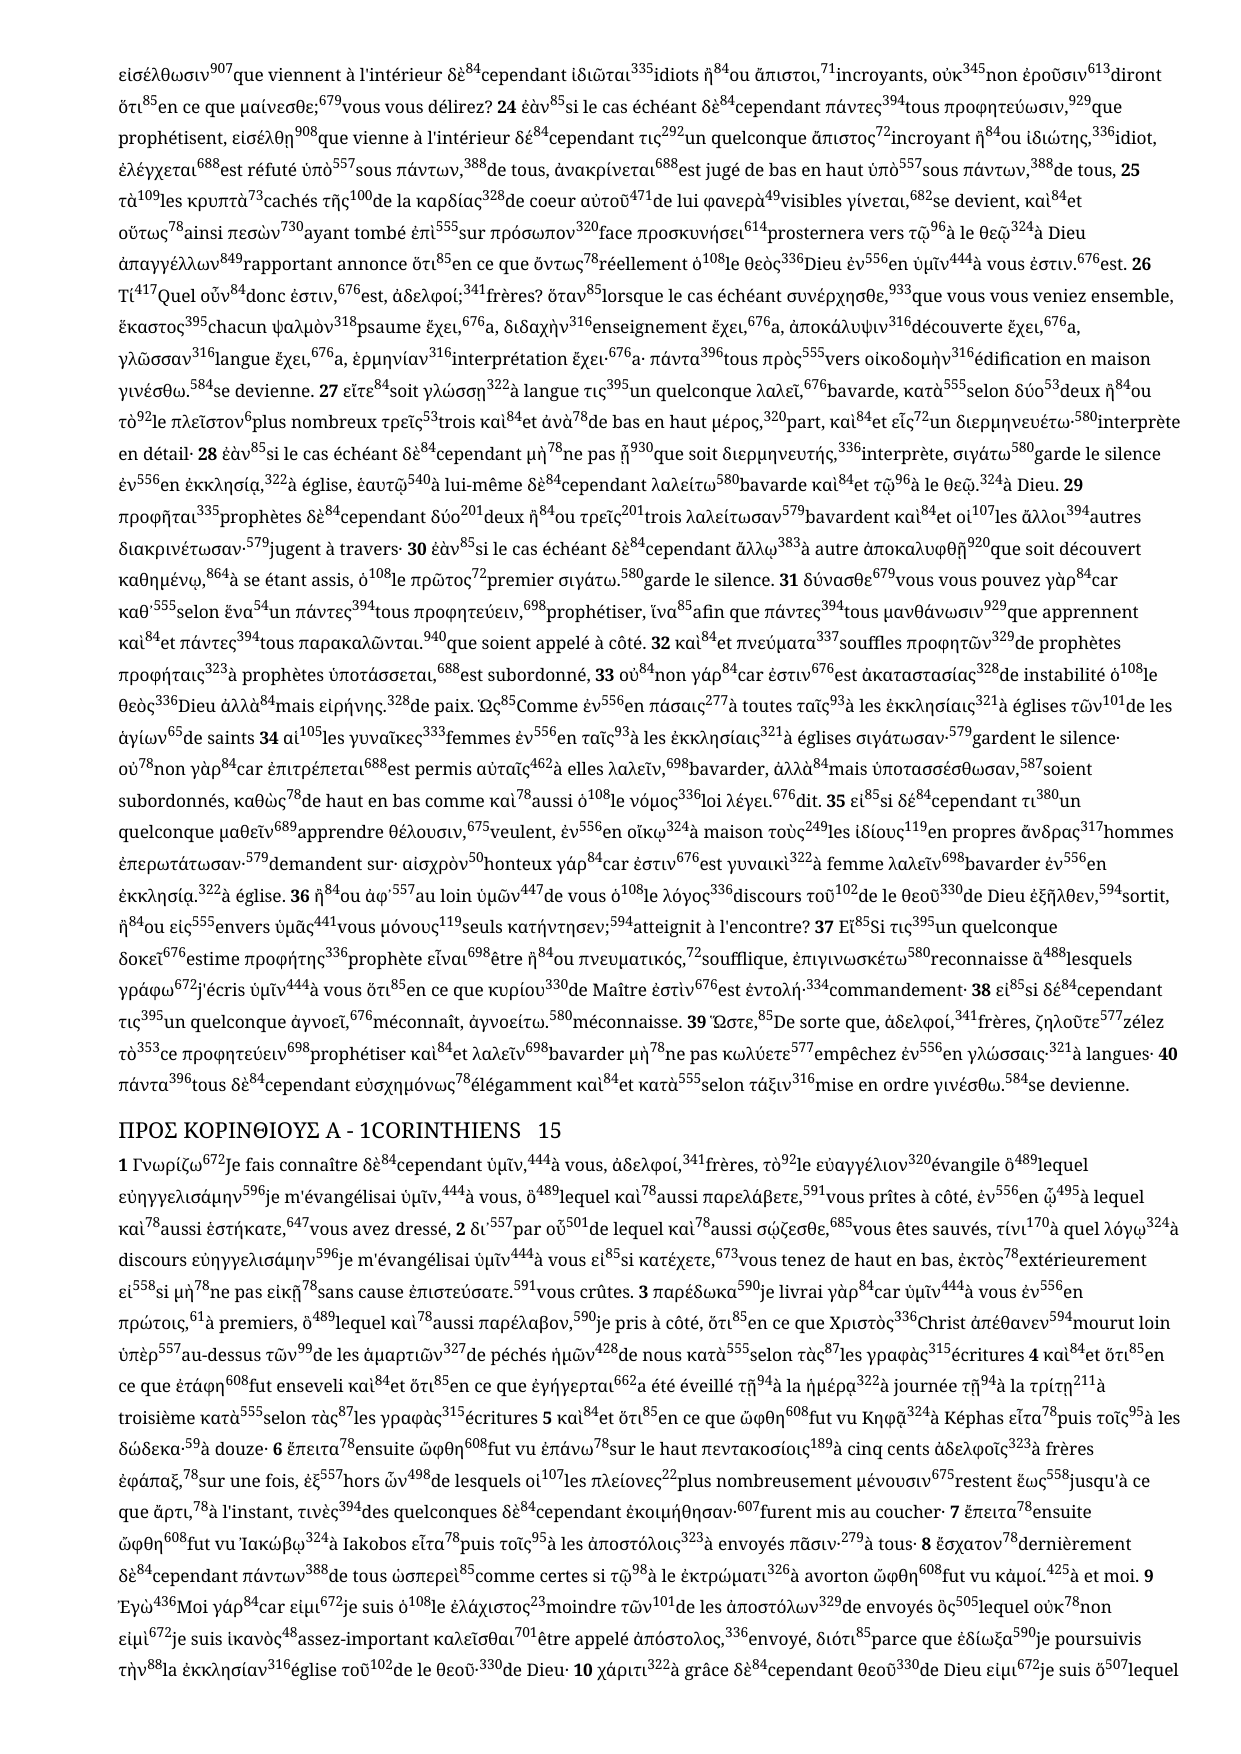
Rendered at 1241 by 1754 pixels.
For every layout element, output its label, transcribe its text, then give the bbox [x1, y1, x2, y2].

text 1 Διώκετε577Poursuivez τὴν88la ἀγάπην,316amour, ζηλοῦτε577zélez δὲ84cependant τὰ91les πνευματικά,55souffliques, μᾶλλον78davantage δὲ84cependant ἵνα85afin que προφητεύητε.927que vous prophétisiez. 2 ὁ369celui γὰρ84car λαλῶν849bavardant γλώσσῃ322à langue οὐκ84non ἀνθρώποις323à êtres humains λαλεῖ676bavarde ἀλλὰ84mais θεῷ·324à Dieu· οὐδεὶς395aucun γὰρ84car ἀκούει,676écoute, πνεύματι326à souffle δὲ84cependant λαλεῖ676bavarde μυστήρια·319mystères· 3 ὁ369celui δὲ84cependant προφητεύων849prophétisant ἀνθρώποις323à êtres humains λαλεῖ676bavarde οἰκοδομὴν316édification en maison καὶ84et παράκλησιν316appel à côté καὶ84et παραμυθίαν.316réconfortation. 4 ὁ369celui λαλῶν849bavardant γλώσσῃ322à langue ἑαυτὸν535lui-même οἰκοδομεῖ·676édifie en maison· ὁ369celui δὲ84cependant προφητεύων849prophétisant ἐκκλησίαν316église οἰκοδομεῖ.676édifie en maison. 5 θέλω672je veux δὲ84cependant πάντας377tous ὑμᾶς441vous λαλεῖν698bavarder γλώσσαις,321à langues, μᾶλλον78davantage δὲ84cependant ἵνα85afin que προφητεύητε·927que vous prophétisiez· μείζων48plus grand δὲ84cependant ὁ369celui προφητεύων849prophétisant ἢ84ou ὁ369celui λαλῶν849bavardant γλώσσαις321à langues ἐκτὸς78extérieurement εἰ558si μὴ78ne pas διερμηνεύῃ,930que interprète en détail, ἵνα85afin que ἡ106la ἐκκλησία334église οἰκοδομὴν316édification en maison λάβῃ.908que prenne. 6 Νῦν78Maintenant δέ,84cependant, ἀδελφοί,341frères, ἐὰν85si le cas échéant ἔλθω904que je vienne πρὸς555vers ὑμᾶς441vous γλώσσαις321à langues λαλῶν,849bavardant, τί404quel ὑμᾶς441vous ὠφελήσω610je profiterai ἐὰν85si le cas échéant μὴ78ne pas ὑμῖν444à vous λαλήσω904que je bavarde ἢ84ou ἐν556en ἀποκαλύψει322à découverte ἢ84ou ἐν556en γνώσει322à connaissance ἢ84ou ἐν556en προφητείᾳ322à prophétie ἢ84ou ἐν556en διδαχῇ;322à enseignement? 7 ὅμως78pourtant τὰ109les ἄψυχα73inanimés φωνὴν316son de voix διδόντα,850donnants, εἴτε84soit αὐλὸς336flûte εἴτε84soit κιθάρα,334cithare, ἐὰν85si le cas échéant διαστολὴν316diastole τοῖς95à les φθόγγοις323à sons μὴ78ne pas δῷ,908que donne, πῶς78comment? γνωσθήσεται627sera connu τὸ507ce αὐλούμενον902étant flûté ἢ84ou τὸ371ce κιθαριζόμενον;902étant citharisé? 8 καὶ78aussi γὰρ84car ἐὰν85si le cas échéant ἄδηλον2inévidente σάλπιγξ334trompette salpinx φωνὴν316son de voix δῷ,908que donne, τίς415quel παρασκευάσεται620se équipera à côté εἰς555envers πόλεμον;318guerre? 9 οὕτως78ainsi καὶ78aussi ὑμεῖς453vous διὰ557par τῆς100de la γλώσσης328de langue ἐὰν85si le cas échéant μὴ78ne pas εὔσημον4bien marqué λόγον318discours δῶτε,905que vous donniez, πῶς78comment? γνωσθήσεται627sera connu τὸ507ce λαλούμενον;902étant bavardé? ἔσεσθε617vous vous serez γὰρ84car εἰς555envers ἀέρα318air λαλοῦντες.848bavardants. 10 τοσαῦτα370aussi grands εἰ85si τύχοι703que obtienne γένη337genres φωνῶν327de sons de voix εἰσιν675sont ἐν556en κόσμῳ324à monde καὶ84et οὐδὲν397aucun ἄφωνον·50sans son de voix· 11 ἐὰν85si le cas échéant οὖν84donc μὴ78ne pas εἰδῶ922que j'ai su τὴν88la δύναμιν316puissance τῆς100de la φωνῆς,328de son de voix, ἔσομαι616je me serai τῷ357à celui λαλοῦντι837à bavardant βάρβαρος48barbare καὶ84et ὁ369celui λαλῶν849bavardant ἐν556en ἐμοὶ425à moi βάρβαρος.48barbare. 12 οὕτως78ainsi καὶ78aussi ὑμεῖς,453vous, ἐπεὶ85puisque ζηλωταί335zélotes ἐστε673vous êtes πνευμάτων,331de souffles, πρὸς555vers τὴν88la οἰκοδομὴν316édification en maison τῆς100de la ἐκκλησίας328de église ζητεῖτε577cherchez ἵνα85afin que περισσεύητε.927que vous surabondiez. 13 Διὸ84C'est pourquoi ὁ369celui λαλῶν849bavardant γλώσσῃ322à langue προσευχέσθω584se prie ἵνα85afin que διερμηνεύῃ.930que interprète en détail. 14 ἐὰν85si le cas échéant προσεύχωμαι932que je me prie γλώσσῃ,322à langue, τὸ110le πνεῦμά338souffle μου429de moi προσεύχεται,682se prie, ὁ108le δὲ84cependant νοῦς336intellect μου429de moi ἄκαρπός48sans fruit ἐστιν.676est. 15 τί417quel οὖν84donc ἐστιν;676est? προσεύξομαι616je me prierai τῷ98à le πνεύματι,326à souffle, προσεύξομαι616je me prierai δὲ84cependant καὶ78aussi τῷ96à le νοΐ·324à intellect· ψαλῶ610je psalmodierai τῷ98à le πνεύματι,326à souffle, ψαλῶ610je psalmodierai δὲ84cependant καὶ78aussi τῷ96à le νοΐ.324à intellect. 16 ἐπεὶ85puisque ἐὰν85si le cas échéant εὐλογῇς928que tu élogies πνεύματι,326à souffle, ὁ369celui ἀναπληρῶν849élevant à plénitude τὸν90le τόπον318lieu τοῦ102de le ἰδιώτου330de idiot πῶς78comment? ἐρεῖ614dira τὸ92le ἀμὴν309amen ἐπὶ556sur τῇ94à la σῇ240à tienne εὐχαριστίᾳ;322à action de grâce? ἐπειδὴ85parce que donc τί404quel λέγεις674tu dis οὐκ78non οἶδεν·650a su· 17 σὺ454toi μὲν78certes γὰρ84car καλῶς78bellement εὐχαριστεῖς674tu rends grâce ἀλλ᾽84mais ὁ108le ἕτερος395autre-différent οὐκ78non οἰκοδομεῖται.688est édifié en maison. 18 Εὐχαριστῶ672Je rends grâce τῷ96à le θεῷ,324à Dieu, πάντων388de tous ὑμῶν447de vous μᾶλλον78davantage γλώσσαις321à langues λαλῶ·672je bavarde· 19 ἀλλὰ84mais ἐν556en ἐκκλησίᾳ322à église θέλω672je veux πέντε183cinq λόγους317discours τῷ96à le νοΐ324à intellect μου429de moi λαλῆσαι,689bavarder, ἵνα85afin que καὶ78aussi ἄλλους377autres κατηχήσω,904que je catéchise, ἢ84ou μυρίους183dix mille λόγους317discours ἐν556en γλώσσῃ.322à langue. 20 Ἀδελφοί,341Frères, μὴ84ne pas παιδία337jeunes enfants γίνεσθε581que vous vous devenez ταῖς253à les φρεσὶν321à émotions ἀλλὰ84mais τῇ94à la κακίᾳ322à malice νηπιάζετε,577infantilisez, ταῖς253à les δὲ84cependant φρεσὶν321à émotions τέλειοι47parfaits γίνεσθε.581que vous vous devenez. 21 ἐν556en τῷ96à le νόμῳ324à loi γέγραπται662a été écrit ὅτι85en ce que ἐν556en ἑτερογλώσσοις59à hétéroglossies καὶ84et ἐν556en χείλεσιν325à lèvres ἑτέρων388de autres-différents λαλήσω610je bavarderai τῷ96à le λαῷ324à peuple τούτῳ149à celui-ci καὶ84et οὐδ᾽78non cependant οὕτως78ainsi εἰσακούσονταί619se écouteront envers μου,429de moi, λέγει676dit κύριος.336Maître. 22 ὥστε85de sorte que αἱ105les γλῶσσαι333langues εἰς555envers σημεῖόν320signe εἰσιν675sont οὐ84non τοῖς356à ceux πιστεύουσιν836à croyants ἀλλὰ84mais τοῖς95à les ἀπίστοις,59à incroyants, ἡ106la δὲ84cependant προφητεία334prophétie οὐ84non τοῖς95à les ἀπίστοις59à incroyants ἀλλὰ84mais τοῖς356à ceux πιστεύουσιν.836à croyants. 23 Ἐὰν85Si le cas échéant οὖν84donc συνέλθῃ908que vienne ensemble ἡ106la ἐκκλησία334église ὅλη290toute entière ἐπὶ555sur τὸ92le αὐτὸ353même καὶ84et πάντες394tous λαλῶσιν929que bavardent γλώσσαις,321à langues, εἰσέλθωσιν907que viennent à l'intérieur δὲ84cependant ἰδιῶται335idiots ἢ84ou ἄπιστοι,71incroyants, οὐκ345non ἐροῦσιν613diront ὅτι85en ce que μαίνεσθε;679vous vous délirez? 24 ἐὰν85si le cas échéant δὲ84cependant πάντες394tous προφητεύωσιν,929que prophétisent, εἰσέλθῃ908que vienne à l'intérieur δέ84cependant τις292un quelconque ἄπιστος72incroyant ἢ84ou ἰδιώτης,336idiot, ἐλέγχεται688est réfuté ὑπὸ557sous πάντων,388de tous, ἀνακρίνεται688est jugé de bas en haut ὑπὸ557sous πάντων,388de tous, 25 τὰ109les κρυπτὰ73cachés τῆς100de la καρδίας328de coeur αὐτοῦ471de lui φανερὰ49visibles γίνεται,682se devient, καὶ84et οὕτως78ainsi πεσὼν730ayant tombé ἐπὶ555sur πρόσωπον320face προσκυνήσει614prosternera vers τῷ96à le θεῷ324à Dieu ἀπαγγέλλων849rapportant annonce ὅτι85en ce que ὄντως78réellement ὁ108le θεὸς336Dieu ἐν556en ὑμῖν444à vous ἐστιν.676est. 26 Τί417Quel οὖν84donc ἐστιν,676est, ἀδελφοί;341frères? ὅταν85lorsque le cas échéant συνέρχησθε,933que vous vous veniez ensemble, ἕκαστος395chacun ψαλμὸν318psaume ἔχει,676a, διδαχὴν316enseignement ἔχει,676a, ἀποκάλυψιν316découverte ἔχει,676a, γλῶσσαν316langue ἔχει,676a, ἑρμηνίαν316interprétation ἔχει·676a· πάντα396tous πρὸς555vers οἰκοδομὴν316édification en maison γινέσθω.584se devienne. 27 εἴτε84soit γλώσσῃ322à langue τις395un quelconque λαλεῖ,676bavarde, κατὰ555selon δύο53deux ἢ84ou τὸ92le πλεῖστον6plus nombreux τρεῖς53trois καὶ84et ἀνὰ78de bas en haut μέρος,320part, καὶ84et εἷς72un διερμηνευέτω·580interprète en détail· 28 ἐὰν85si le cas échéant δὲ84cependant μὴ78ne pas ᾖ930que soit διερμηνευτής,336interprète, σιγάτω580garde le silence ἐν556en ἐκκλησίᾳ,322à église, ἑαυτῷ540à lui-même δὲ84cependant λαλείτω580bavarde καὶ84et τῷ96à le θεῷ.324à Dieu. 29 προφῆται335prophètes δὲ84cependant δύο201deux ἢ84ou τρεῖς201trois λαλείτωσαν579bavardent καὶ84et οἱ107les ἄλλοι394autres διακρινέτωσαν·579jugent à travers· 30 ἐὰν85si le cas échéant δὲ84cependant ἄλλῳ383à autre ἀποκαλυφθῇ920que soit découvert καθημένῳ,864à se étant assis, ὁ108le πρῶτος72premier σιγάτω.580garde le silence. 31 δύνασθε679vous vous pouvez γὰρ84car καθ᾽555selon ἕνα54un πάντες394tous προφητεύειν,698prophétiser, ἵνα85afin que πάντες394tous μανθάνωσιν929que apprennent καὶ84et πάντες394tous παρακαλῶνται.940que soient appelé à côté. 32 καὶ84et πνεύματα337souffles προφητῶν329de prophètes προφήταις323à prophètes ὑποτάσσεται,688est subordonné, 33 οὐ84non γάρ84car ἐστιν676est ἀκαταστασίας328de instabilité ὁ108le θεὸς336Dieu ἀλλὰ84mais εἰρήνης.328de paix. Ὡς85Comme ἐν556en πάσαις277à toutes ταῖς93à les ἐκκλησίαις321à églises τῶν101de les ἁγίων65de saints 34 αἱ105les γυναῖκες333femmes ἐν556en ταῖς93à les ἐκκλησίαις321à églises σιγάτωσαν·579gardent le silence· οὐ78non γὰρ84car ἐπιτρέπεται688est permis αὐταῖς462à elles λαλεῖν,698bavarder, ἀλλὰ84mais ὑποτασσέσθωσαν,587soient subordonnés, καθὼς78de haut en bas comme καὶ78aussi ὁ108le νόμος336loi λέγει.676dit. 35 εἰ85si δέ84cependant τι380un quelconque μαθεῖν689apprendre θέλουσιν,675veulent, ἐν556en οἴκῳ324à maison τοὺς249les ἰδίους119en propres ἄνδρας317hommes ἐπερωτάτωσαν·579demandent sur· αἰσχρὸν50honteux γάρ84car ἐστιν676est γυναικὶ322à femme λαλεῖν698bavarder ἐν556en ἐκκλησίᾳ.322à église. 36 ἢ84ou ἀφ᾽557au loin ὑμῶν447de vous ὁ108le λόγος336discours τοῦ102de le θεοῦ330de Dieu ἐξῆλθεν,594sortit, ἢ84ou εἰς555envers ὑμᾶς441vous μόνους119seuls κατήντησεν;594atteignit à l'encontre? 37 Εἴ85Si τις395un quelconque δοκεῖ676estime προφήτης336prophète εἶναι698être ἢ84ou πνευματικός,72soufflique, ἐπιγινωσκέτω580reconnaisse ἃ488lesquels γράφω672j'écris ὑμῖν444à vous ὅτι85en ce que κυρίου330de Maître ἐστὶν676est ἐντολή·334commandement· 38 εἰ85si δέ84cependant τις395un quelconque ἀγνοεῖ,676méconnaît, ἀγνοείτω.580méconnaisse. 39 Ὥστε,85De sorte que, ἀδελφοί,341frères, ζηλοῦτε577zélez τὸ353ce προφητεύειν698prophétiser καὶ84et λαλεῖν698bavarder μὴ78ne pas κωλύετε577empêchez ἐν556en γλώσσαις·321à langues· 40 πάντα396tous δὲ84cependant εὐσχημόνως78élégamment καὶ84et κατὰ555selon τάξιν316mise en ordre γινέσθω.584se devienne. [118, 59, 1181, 1097]
text 1 Γνωρίζω672Je fais connaître δὲ84cependant ὑμῖν,444à vous, ἀδελφοί,341frères, τὸ92le εὐαγγέλιον320évangile ὃ489lequel εὐηγγελισάμην596je m'évangélisai ὑμῖν,444à vous, ὃ489lequel καὶ78aussi παρελάβετε,591vous prîtes à côté, ἐν556en ᾧ495à lequel καὶ78aussi ἑστήκατε,647vous avez dressé, 2 δι᾽557par οὗ501de lequel καὶ78aussi σῴζεσθε,685vous êtes sauvés, τίνι170à quel λόγῳ324à discours εὐηγγελισάμην596je m'évangélisai ὑμῖν444à vous εἰ85si κατέχετε,673vous tenez de haut en bas, ἐκτὸς78extérieurement εἰ558si μὴ78ne pas εἰκῇ78sans cause ἐπιστεύσατε.591vous crûtes. 3 παρέδωκα590je livrai γὰρ84car ὑμῖν444à vous ἐν556en πρώτοις,61à premiers, ὃ489lequel καὶ78aussi παρέλαβον,590je pris à côté, ὅτι85en ce que Χριστὸς336Christ ἀπέθανεν594mourut loin ὑπὲρ557au-dessus τῶν99de les ἁμαρτιῶν327de péchés ἡμῶν428de nous κατὰ555selon τὰς87les γραφὰς315écritures 4 καὶ84et ὅτι85en ce que ἐτάφη608fut enseveli καὶ84et ὅτι85en ce que ἐγήγερται662a été éveillé τῇ94à la ἡμέρᾳ322à journée τῇ94à la τρίτῃ211à troisième κατὰ555selon τὰς87les γραφὰς315écritures 5 καὶ84et ὅτι85en ce que ὤφθη608fut vu Κηφᾷ324à Képhas εἶτα78puis τοῖς95à les δώδεκα·59à douze· 6 ἔπειτα78ensuite ὤφθη608fut vu ἐπάνω78sur le haut πεντακοσίοις189à cinq cents ἀδελφοῖς323à frères ἐφάπαξ,78sur une fois, ἐξ557hors ὧν498de lesquels οἱ107les πλείονες22plus nombreusement μένουσιν675restent ἕως558jusqu'à ce que ἄρτι,78à l'instant, τινὲς394des quelconques δὲ84cependant ἐκοιμήθησαν·607furent mis au coucher· 7 ἔπειτα78ensuite ὤφθη608fut vu Ἰακώβῳ324à Iakobos εἶτα78puis τοῖς95à les ἀποστόλοις323à envoyés πᾶσιν·279à tous· 8 ἔσχατον78dernièrement δὲ84cependant πάντων388de tous ὡσπερεὶ85comme certes si τῷ98à le ἐκτρώματι326à avorton ὤφθη608fut vu κἀμοί.425à et moi. 9 Ἐγὼ436Moi γάρ84car εἰμι672je suis ὁ108le ἐλάχιστος23moindre τῶν101de les ἀποστόλων329de envoyés ὃς505lequel οὐκ78non εἰμὶ672je suis ἱκανὸς48assez-important καλεῖσθαι701être appelé ἀπόστολος,336envoyé, διότι85parce que ἐδίωξα590je poursuivis τὴν88la ἐκκλησίαν316église τοῦ102de le θεοῦ·330de Dieu· 10 χάριτι322à grâce δὲ84cependant θεοῦ330de Dieu εἰμι672je suis ὅ507lequel εἰμι,672je suis, καὶ84et ἡ106la χάρις334grâce αὐτοῦ471de lui ἡ367celle εἰς555envers ἐμὲ422moi οὐ78non κενὴ46vide ἐγενήθη,608fut devenu, ἀλλὰ84mais περισσότερον78plus surabondamment αὐτῶν470de eux πάντων285de tous ἐκοπίασα,590je peinai, οὐκ84non ἐγὼ436moi δὲ84cependant ἀλλὰ84mais ἡ106la χάρις334grâce τοῦ102de le θεοῦ330de Dieu ἡ503celle εἰς555envers ἐμέ.422moi. 11 εἴτε84soit οὖν84donc ἐγὼ436moi εἴτε84soit ἐκεῖνοι,368ceux-là, οὕτως78ainsi κηρύσσομεν671nous proclamons καὶ84et οὕτως78ainsi ἐπιστεύσατε.591vous crûtes. 12 Εἰ85Si δὲ84cependant Χριστὸς336Christ κηρύσσεται688est proclamé ὅτι85en ce que ἐκ557hors νεκρῶν65de morts ἐγήγερται,662a été éveillé, πῶς78comment? λέγουσιν675disent ἐν556en ὑμῖν444à vous τινες394des quelconques ὅτι85en ce que ἀνάστασις334redressement νεκρῶν65de morts οὐκ78non ἔστιν;676est? 13 εἰ85si δὲ84cependant ἀνάστασις334redressement νεκρῶν65de morts οὐκ78non ἔστιν,676est, οὐδὲ78non cependant Χριστὸς336Christ ἐγήγερται·662a été éveillé· 14 εἰ85si δὲ84cependant Χριστὸς336Christ οὐκ78non ἐγήγερται,662a été éveillé, κενὸν50vide ἄρα78par conséquent τὸ110le κήρυγμα338proclamation ἡμῶν,428de nous, κενὴ46vide καὶ78aussi ἡ106la πίστις334croyance ὑμῶν·447de vous· 15 εὑρισκόμεθα683nous sommes trouvés δὲ84cependant καὶ78aussi ψευδομάρτυρες335faux témoins τοῦ102de le θεοῦ,330de Dieu, ὅτι85en ce que ἐμαρτυρήσαμεν589nous témoignâmes κατὰ557contre τοῦ102de le θεοῦ330de Dieu ὅτι85en ce que ἤγειρεν594éveilla τὸν90le Χριστόν,318Christ, ὃν487lequel οὐκ78non ἤγειρεν594éveilla εἴπερ85si certes ἄρα78par conséquent νεκροὶ71morts οὐκ78non ἐγείρονται.687sont éveillés. 16 εἰ85si γὰρ84car νεκροὶ71morts οὐκ78non ἐγείρονται,687sont éveillés, οὐδὲ78non cependant Χριστὸς336Christ ἐγήγερται·662a été éveillé· 17 εἰ85si δὲ84cependant Χριστὸς336Christ οὐκ78non ἐγήγερται,662a été éveillé, ματαία46vaine ἡ106la πίστις334croyance ὑμῶν,447de vous, ἔτι78encore ἐστὲ673vous êtes ἐν556en ταῖς93à les ἁμαρτίαις321à péchés ὑμῶν,447de vous, 18 ἄρα78par conséquent καὶ78aussi οἱ368ceux κοιμηθέντες768ayants étés mis au coucher ἐν556en Χριστῷ324à Christ ἀπώλοντο.599se perdirent au loin. 19 εἰ85si ἐν556en τῇ94à la ζωῇ322à vie ταύτῃ147à celle-ci ἐν556en Χριστῷ324à Christ ἠλπικότες791ayants espérés ἐσμὲν671nous sommes μόνον,78seulement, ἐλεεινότεροι47plus pitoyables πάντων285de tous ἀνθρώπων329de êtres humains ἐσμέν.671nous sommes. 20 Νυνὶ78Maintenant δὲ84cependant Χριστὸς336Christ ἐγήγερται662a été éveillé ἐκ557hors νεκρῶν65de morts ἀπαρχὴ334prémisse τῶν362de ceux κεκοιμημένων.815de ayants étés mis au coucher. 21 ἐπειδὴ85parce que donc γὰρ84car δι᾽557par ἀνθρώπου330de être humain θάνατος,336trépas, καὶ78aussi δι᾽557par ἀνθρώπου330de être humain ἀνάστασις334redressement νεκρῶν.65de morts. 22 ὥσπερ85comme certes γὰρ84car ἐν556en τῷ96à le Ἀδὰμ324à Adam πάντες394tous ἀποθνῄσκουσιν,675meurent loin, οὕτως78ainsi καὶ78aussi ἐν556en τῷ96à le Χριστῷ324à Christ πάντες394tous ζῳοποιηθήσονται.626seront fait être vivant. 23 Ἕκαστος395Chacun δὲ84cependant ἐν556en τῷ258à le ἰδίῳ128à en propre τάγματι·326à régiment· ἀπαρχὴ334prémisse Χριστός,336Christ, ἔπειτα78ensuite οἱ368ceux τοῦ102de le Χριστοῦ330de Christ ἐν556en τῇ94à la παρουσίᾳ322à présence αὐτοῦ,471de lui, 24 εἶτα78puis τὸ110le τέλος,338achèvement, ὅταν78lorsque le cas échéant παραδιδῷ930que livre τὴν88la βασιλείαν316royauté τῷ96à le θεῷ324à Dieu καὶ78aussi πατρί,324à père, ὅταν78lorsque le cas échéant καταργήσῃ908que rende complètement sans travail πᾶσαν272toute ἀρχὴν316origine καὶ84et πᾶσαν272toute ἐξουσίαν316autorité καὶ84et δύναμιν.316puissance. 25 δεῖ676attache de lien γὰρ84car αὐτὸν459lui βασιλεύειν698être roi ἄχρι85jusqu'à l'extrémité οὗ501de lequel θῇ908que pose πάντας273tous τοὺς249les ἐχθροὺς53ennemis ὑπὸ555sous τοὺς89les πόδας317pieds αὐτοῦ.471de lui. 26 ἔσχατος218dernier ἐχθρὸς72ennemi καταργεῖται688est rendu complètement sans travail ὁ108le θάνατος·336trépas· 27 πάντα379tous γὰρ84car ὑπέταξεν594subordonna ὑπὸ555sous τοὺς89les πόδας317pieds αὐτοῦ.471de lui. ὅταν85lorsque le cas échéant δὲ84cependant εἴπῃ908que dise ὅτι85en ce que πάντα396tous ὑποτέτακται,662a été subordonné, δῆλον50évident ὅτι85en ce que ἐκτὸς560extérieurement τοῦ363de celui ὑποτάξαντος725de ayant subordonné αὐτῷ465à lui τὰ352ces πάντα.275tous. 28 ὅταν85lorsque le cas échéant δὲ84cependant ὑποταγῇ920que soit subordonné αὐτῷ465à lui τὰ370ces πάντα,293tous, τότε78alors καὶ78aussi αὐτὸς549lui-même ὁ108le υἱὸς336fils ὑποταγήσεται627sera subordonné τῷ357à celui ὑποτάξαντι722à ayant subordonné αὐτῷ465à lui τὰ352ces πάντα,275tous, ἵνα85afin que ᾖ930que soit ὁ108le θεὸς336Dieu πάντα396tous ἐν556en πᾶσιν.384à tous. 29 Ἐπεὶ85Puisque τί404quel ποιήσουσιν613feront οἱ504ceux βαπτιζόμενοι899étants baptisés ὑπὲρ557au-dessus τῶν101de les νεκρῶν;65de morts? εἰ85si ὅλως78entièrement νεκροὶ71morts οὐκ78non ἐγείρονται,687sont éveillés, τί404quel καὶ78aussi βαπτίζονται687sont baptisés ὑπὲρ557au-dessus αὐτῶν;470de eux? 30 Τί404Quel καὶ78aussi ἡμεῖς435nous κινδυνεύομεν671nous risquons πᾶσαν272toute ὥραν;316heure? 31 καθ᾽555selon ἡμέραν316journée ἀποθνῄσκω,672je meurs loin, νὴ345oui certes τὴν88la ὑμετέραν239votre καύχησιν,316vanterie, ἀδελφοί,341frères, ἣν485laquelle ἔχω672j'ai ἐν556en Χριστῷ324à Christ Ἰησοῦ324à Iésous τῷ96à le κυρίῳ324à Maître ἡμῶν.428de nous. 32 εἰ85si κατὰ555selon ἄνθρωπον318être humain ἐθηριομάχησα590je combattis contre bête sauvage ἐν556en Ἐφέσῳ,322à Éphèse, τί417quel μοι425à moi τὸ110le ὄφελος;338dividende? εἰ85si νεκροὶ71morts οὐκ78non ἐγείρονται,687sont éveillés, φάγωμεν903que nous mangions καὶ84et πίωμεν,903que nous buvions, αὔριον78demain γὰρ84car ἀποθνῄσκομεν.671nous mourons loin. 33 μὴ78ne pas πλανᾶσθε·585soyez égarés· φθείρουσιν675corrompent ἤθη319moeurs χρηστὰ5utiles bons ὁμιλίαι333homélies κακαί.20malicieuses. 34 ἐκνήψατε561abstenez dehors δικαίως78justement καὶ84et μὴ78ne pas ἁμαρτάνετε,577péchez, ἀγνωσίαν316inconnaissance γὰρ84car θεοῦ330de Dieu τινες394des quelconques ἔχουσιν,675ont, πρὸς555vers ἐντροπὴν316tournure intérieure ὑμῖν444à vous λαλῶ.672je bavarde. 35 Ἀλλ᾽84Mais ἐρεῖ614dira τις·395un quelconque· πῶς78comment? ἐγείρονται687sont éveillés οἱ107les νεκροί;71morts? ποίῳ172à quel δὲ84cependant σώματι326à corps ἔρχονται;681se viennent? 36 ἄφρων,77insensé, σὺ454toi ὃ489lequel σπείρεις,674tu sèmes, οὐ78non ζῳοποιεῖται688est fait être vivant ἐὰν85si le cas échéant μὴ78ne pas ἀποθάνῃ·908que meure loin· 37 καὶ84et ὃ489lequel σπείρεις,674tu sèmes, οὐ84non τὸ92le σῶμα320corps τὸ353ce γενησόμενον775qui se deviendra σπείρεις674tu sèmes ἀλλὰ84mais γυμνὸν4nu κόκκον318grain εἰ85si τύχοι703que obtienne σίτου330de froment ἤ84ou τινος391de un quelconque τῶν103de les λοιπῶν·390de restants· 38 ὁ108le δὲ84cependant θεὸς336Dieu δίδωσιν676donne αὐτῷ465à lui σῶμα320corps καθὼς78de haut en bas comme ἠθέλησεν,594voulut, καὶ84et ἑκάστῳ385à chacun τῶν103de les σπερμάτων331de semences ἴδιον122en propre σῶμα.320corps. 39 Οὐ84Non πᾶσα290toute σὰρξ334chair ἡ106la αὐτὴ159même σὰρξ334chair ἀλλὰ84mais ἄλλη393autre μὲν84certes ἀνθρώπων,329de êtres humains, ἄλλη135autre δὲ84cependant σὰρξ334chair κτηνῶν,331de bêtes de montures, ἄλλη135autre δὲ84cependant σὰρξ334chair πτηνῶν,67de ailés, ἄλλη393autre δὲ84cependant ἰχθύων.329de poissons. 40 καὶ84et σώματα337corps ἐπουράνια,24sur cieux, καὶ84et σώματα337corps ἐπίγεια·24sur terres· ἀλλὰ84mais ἑτέρα393autre-différente μὲν84certes ἡ106la τῶν103de les ἐπουρανίων67de sur cieux δόξα,334gloire, ἑτέρα393autre-différente δὲ84cependant ἡ106la τῶν103de les ἐπιγείων.67de sur terres. 41 ἄλλη135autre δόξα334gloire ἡλίου,330de soleil, καὶ84et ἄλλη135autre δόξα334gloire σελήνης,328de lune, καὶ84et ἄλλη135autre δόξα334gloire ἀστέρων·329de étoiles· ἀστὴρ336étoile γὰρ84car ἀστέρος330de étoile διαφέρει676diffère ἐν556en δόξῃ.322à gloire. 42 Οὕτως78Ainsi καὶ78aussi ἡ106la ἀνάστασις334redressement τῶν101de les νεκρῶν.65de morts. σπείρεται688est semé ἐν556en φθορᾷ,322à corruption, ἐγείρεται688est éveillé ἐν556en ἀφθαρσίᾳ·322à incorruptibilité· 43 σπείρεται688est semé ἐν556en ἀτιμίᾳ,322à dévalorisation, ἐγείρεται688est éveillé ἐν556en δόξῃ·322à gloire· σπείρεται688est semé ἐν556en ἀσθενείᾳ,322à infirmité, ἐγείρεται688est éveillé ἐν556en δυνάμει·322à puissance· 44 σπείρεται688est semé σῶμα338corps ψυχικόν,25psychique, ἐγείρεται688est éveillé σῶμα338corps πνευματικόν.25soufflique. Εἰ85Si ἔστιν676est σῶμα338corps ψυχικόν,25psychique, ἔστιν676est καὶ78aussi πνευματικόν.74soufflique. 45 οὕτως78ainsi καὶ78aussi γέγραπται·662a été écrit· ἐγένετο600se devint ὁ108le πρῶτος218premier ἄνθρωπος336être humain Ἀδὰμ336Adam εἰς555envers ψυχὴν316âme ζῶσαν,829vivante, ὁ108le ἔσχατος218dernier Ἀδὰμ336Adam εἰς555envers πνεῦμα320souffle ζῳοποιοῦν.833faisant être vivant. 46 ἀλλ᾽84mais οὐ84non πρῶτον78premièrement τὸ110le πνευματικὸν74soufflique ἀλλὰ84mais τὸ110le ψυχικόν,74psychique, ἔπειτα78ensuite τὸ110le πνευματικόν.74soufflique. 47 ὁ108le πρῶτος218premier ἄνθρωπος336être humain ἐκ557hors γῆς328de terre χοϊκός,48poudreux, ὁ108le δεύτερος218deuxième ἄνθρωπος336être humain ἐξ557hors οὐρανοῦ.330de ciel. 48 οἷος505tel que ὁ108le χοϊκός,72poudreux, τοιοῦτοι368tels καὶ78aussi οἱ107les χοϊκοί,71poudreux, καὶ84et οἷος505tel que ὁ108le ἐπουράνιος,72sur ciel, τοιοῦτοι368tels καὶ78aussi οἱ107les ἐπουράνιοι·71sur cieux· 49 καὶ84et καθὼς78de haut en bas comme ἐφορέσαμεν589nous colportâmes τὴν88la εἰκόνα316icône τοῦ102de le χοϊκοῦ,66de poudreux, φορέσωμεν903que nous colportions δή345évidemment καὶ78aussi τὴν88la εἰκόνα316icône τοῦ102de le ἐπουρανίου.66de sur ciel. 50 Τοῦτο353Celui-ci δέ84cependant φημι,672je déclare, ἀδελφοί,341frères, ὅτι85en ce que σὰρξ334chair καὶ84et αἷμα338sang βασιλείαν316royauté θεοῦ330de Dieu κληρονομῆσαι689hériter οὐ78non δύναται682se peut οὐδὲ84non cependant ἡ106la φθορὰ334corruption τὴν88la ἀφθαρσίαν316incorruptibilité κληρονομεῖ.676hérite. 51 ἰδοὺ311voici μυστήριον320mystère ὑμῖν444à vous λέγω·672je dis· πάντες394tous οὐ84non κοιμηθησόμεθα,622nous serons mis au coucher, πάντες394tous δὲ84cependant ἀλλαγησόμεθα,622nous serons changé, 52 ἐν556en ἀτόμῳ,62à sans coupure, ἐν556en ῥιπῇ322à clin ὀφθαλμοῦ,330de oeil, ἐν556en τῇ94à la ἐσχάτῃ211à dernière σάλπιγγι·322à trompette salpinx· σαλπίσει614trompettera salpinx γὰρ84car καὶ84et οἱ107les νεκροὶ71morts ἐγερθήσονται626seront éveillé ἄφθαρτοι71incorruptibles καὶ84et ἡμεῖς435nous ἀλλαγησόμεθα.622nous serons changé. 53 Δεῖ676Attache de lien γὰρ84car τὸ92le φθαρτὸν56corruptible τοῦτο145celui-ci ἐνδύσασθαι691se habiller ἀφθαρσίαν316incorruptibilité καὶ84et τὸ92le θνητὸν56mortel τοῦτο145celui-ci ἐνδύσασθαι691se habiller ἀθανασίαν.316intrépassibilité. 54 ὅταν85lorsque le cas échéant δὲ84cependant τὸ110le φθαρτὸν74corruptible τοῦτο163celui-ci ἐνδύσηται914que se habille ἀφθαρσίαν316incorruptibilité καὶ84et τὸ110le θνητὸν74mortel τοῦτο163celui-ci ἐνδύσηται914que se habille ἀθανασίαν,316intrépassibilité, τότε78alors γενήσεται620se deviendra ὁ108le λόγος336discours ὁ369celui γεγραμμένος·822ayant été écrit· κατεπόθη608fut avalé ὁ108le θάνατος336trépas εἰς555envers νῖκος.320victoire. 55 ποῦ78où? σου,448de toi, θάνατε,342trépas, τὸ110le νῖκος;338victoire? ποῦ78où? σου,448de toi, θάνατε,342trépas, τὸ110le κέντρον;338aiguillon? 56 τὸ110le δὲ84cependant κέντρον338aiguillon τοῦ102de le θανάτου330de trépas ἡ106la ἁμαρτία,334péché, ἡ106la δὲ84cependant δύναμις334puissance τῆς100de la ἁμαρτίας328de péché ὁ108le νόμος·336loi· 57 τῷ96à le δὲ84cependant θεῷ324à Dieu χάρις334grâce τῷ357à celui διδόντι837à donnant ἡμῖν424à nous τὸ92le νῖκος320victoire διὰ557par τοῦ102de le κυρίου330de Maître ἡμῶν428de nous Ἰησοῦ330de Iésous Χριστοῦ.330de Christ. 58 Ὥστε,85De sorte que, ἀδελφοί341frères μου429de moi ἀγαπητοί,27aimés, ἑδραῖοι71assis γίνεσθε,581que vous vous devenez, ἀμετακίνητοι,71immobiles, περισσεύοντες848surabondants ἐν556en τῷ98à le ἔργῳ326à travail τοῦ102de le κυρίου330de Maître πάντοτε,78en tout moment, εἰδότες791ayants sus ὅτι85en ce que ὁ108le κόπος336frappement ὑμῶν447de vous οὐκ78non ἔστιν676est κενὸς48vide ἐν556en κυρίῳ.324à Maître. [118, 1149, 1181, 1682]
text ΠΡΟΣ ΚΟΡΙΝΘΙΟΥΣ Α - 1CORINTHIENS 15 [118, 1115, 1181, 1145]
